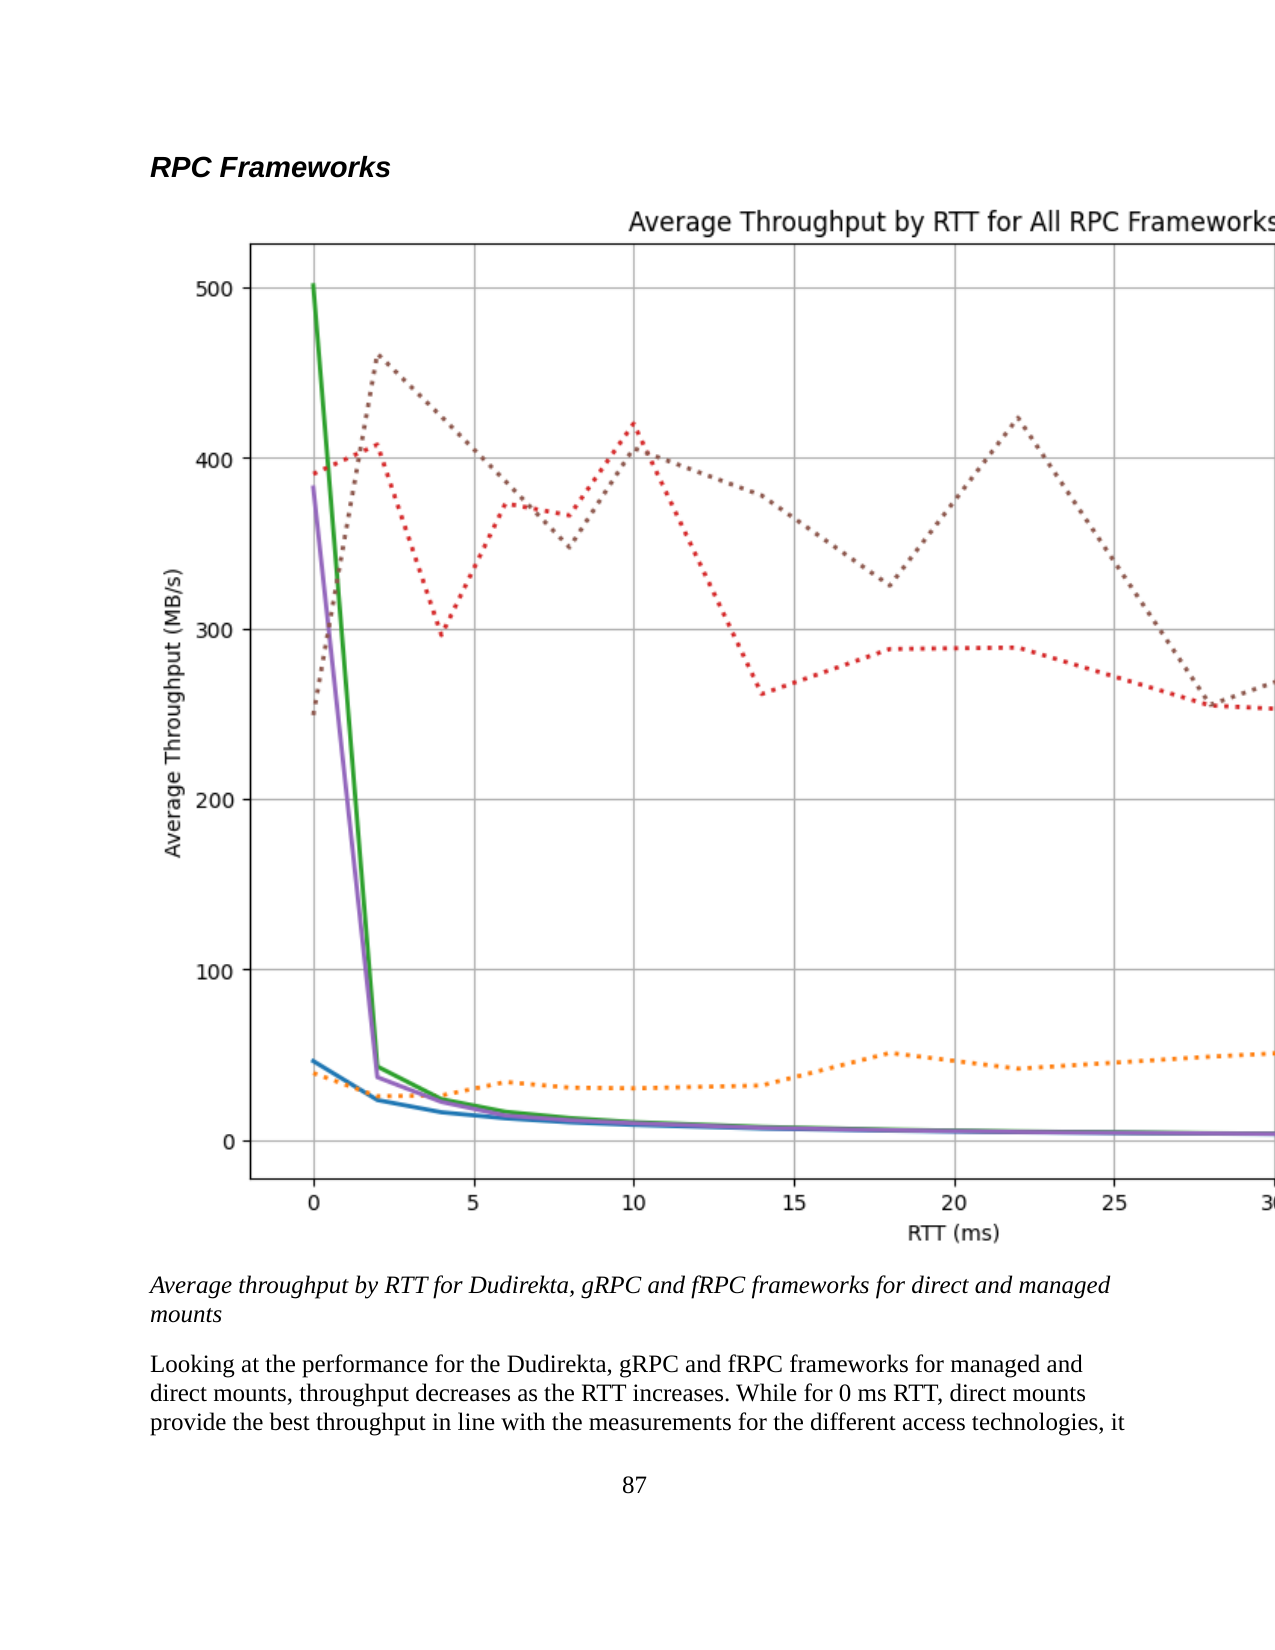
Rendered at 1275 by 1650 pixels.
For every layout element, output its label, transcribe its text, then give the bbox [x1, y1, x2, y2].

subtitle RPC Frameworks [150, 150, 1125, 183]
picture [150, 196, 1275, 1259]
text Looking at the performance for the Dudirekta, gRPC and fRPC frameworks for managed and direct mounts, throughput decreases as the RTT increases. While for 0 ms RTT, direct mounts provide the best throughput in line with the measurements for the different access technologies, it [150, 1349, 1125, 1436]
text Average throughput by RTT for Dudirekta, gRPC and fRPC frameworks for direct and managed mounts [150, 1271, 1125, 1328]
